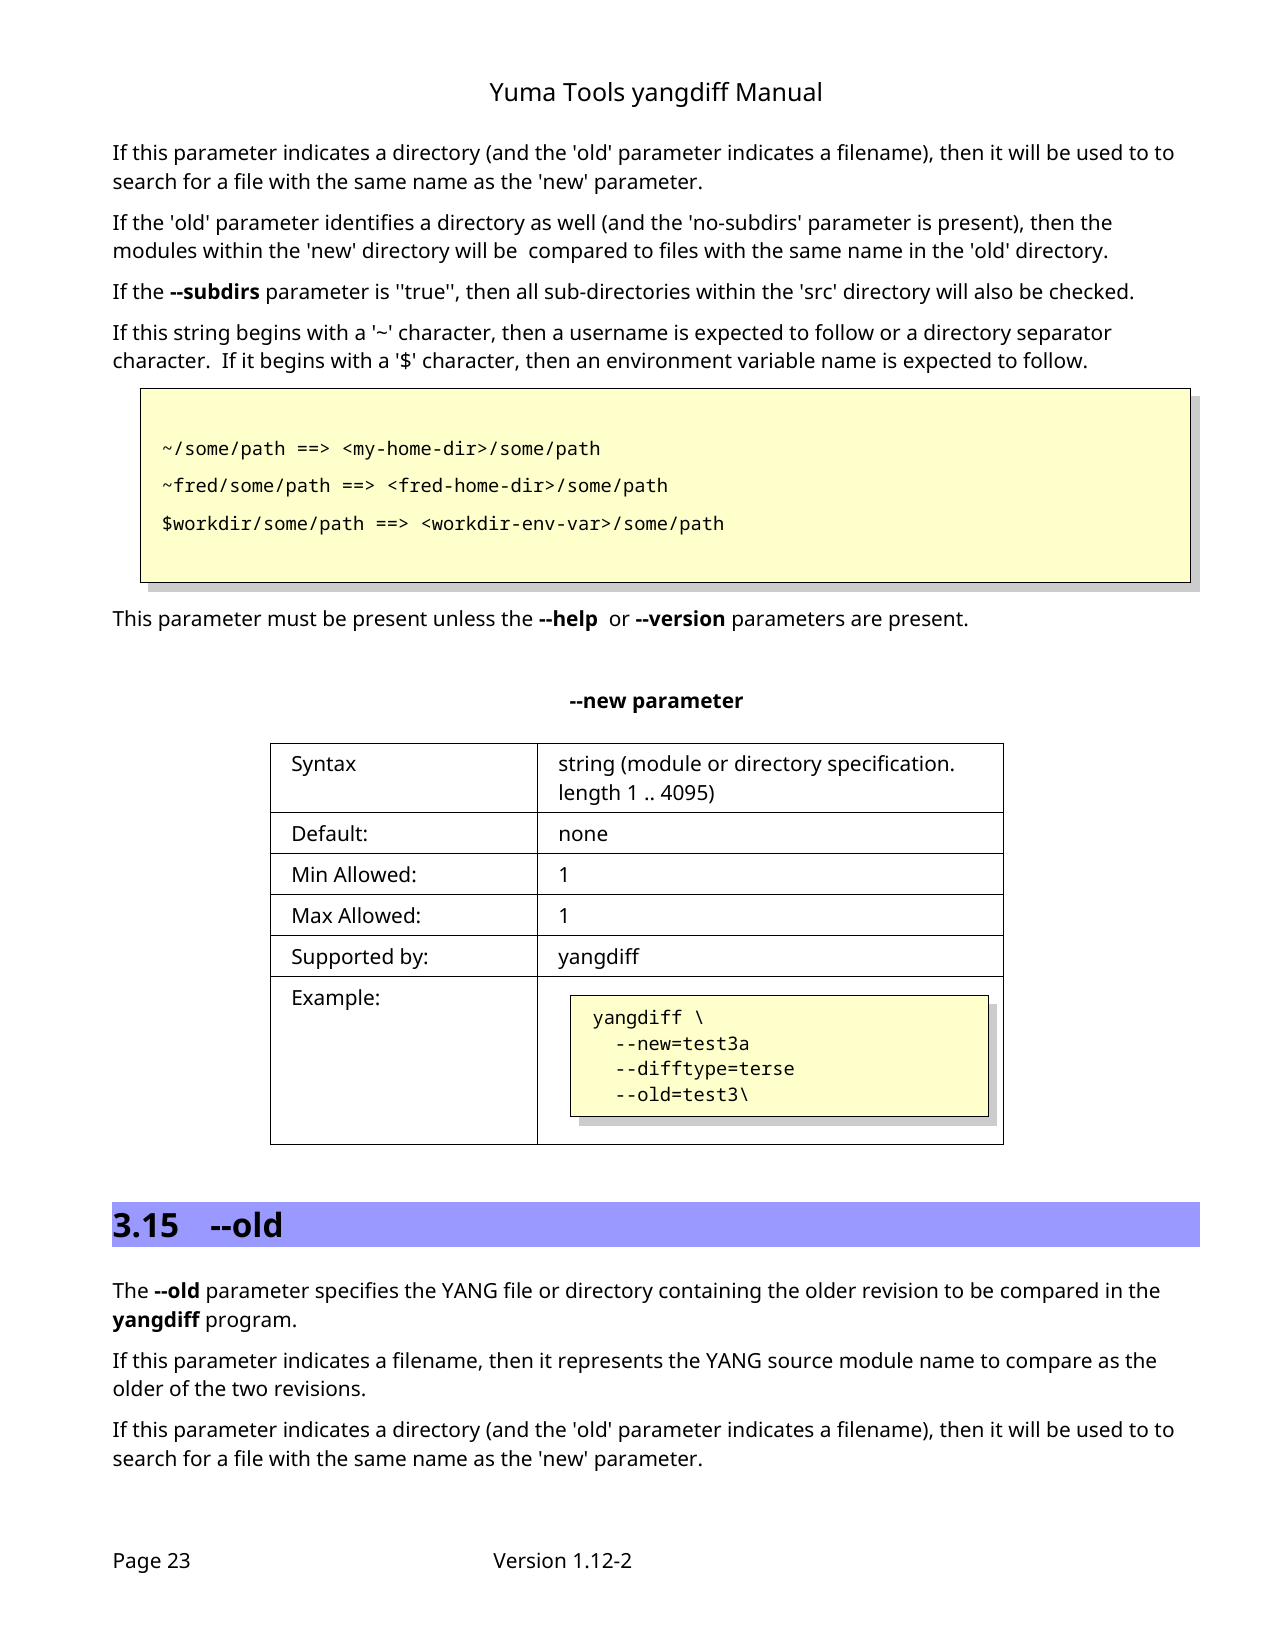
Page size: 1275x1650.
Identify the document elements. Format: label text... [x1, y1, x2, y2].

text If this parameter indicates a directory (and the 'old' parameter indicates a filename), then it will be used to to search for a file with the same name as the 'new' parameter. [112, 1415, 1200, 1472]
text ~fred/some/path ==> <fred-home-dir>/some/path [141, 463, 1190, 498]
table_header Syntax [271, 744, 537, 812]
table_cell 1 [538, 895, 1003, 935]
table_cell yangdiff \ --new=test3a --difftype=terse --old=test3\ [538, 977, 1003, 1143]
text If the 'old' parameter identifies a directory as well (and the 'no-subdirs' parameter is present), then the modules within the 'new' directory will be compared to files with the same name in the 'old' directory. [112, 208, 1200, 265]
text If this parameter indicates a filename, then it represents the YANG source module name to compare as the older of the two revisions. [112, 1346, 1200, 1403]
table_cell 1 [538, 854, 1003, 894]
text This parameter must be present unless the --help or --version parameters are present. [112, 604, 1200, 632]
text $workdir/some/path ==> <workdir-env-var>/some/path [141, 500, 1190, 536]
table_cell Default: [271, 813, 537, 853]
table_header string (module or directory specification. length 1 .. 4095) [538, 744, 1003, 812]
table_cell yangdiff [538, 936, 1003, 976]
text ~/some/path ==> <my-home-dir>/some/path [141, 425, 1190, 461]
subtitle --new parameter [127, 686, 1185, 714]
text The --old parameter specifies the YANG file or directory containing the older revision to be compared in the yangdiff program. [112, 1277, 1200, 1333]
text If this string begins with a '~' character, then a username is expected to follow or a directory separator character. If it begins with a '$' character, then an environment variable name is expected to follow. [112, 318, 1200, 375]
text If this parameter indicates a directory (and the 'old' parameter indicates a filename), then it will be used to to search for a file with the same name as the 'new' parameter. [112, 138, 1200, 195]
table_cell Min Allowed: [271, 854, 537, 894]
table_cell Example: [271, 977, 537, 1143]
subtitle --old [112, 1202, 1200, 1247]
table_cell none [538, 813, 1003, 853]
text If the --subdirs parameter is ''true'', then all sub-directories within the 'src' directory will also be checked. [112, 277, 1200, 306]
table_cell Supported by: [271, 936, 537, 976]
table_cell Max Allowed: [271, 895, 537, 935]
